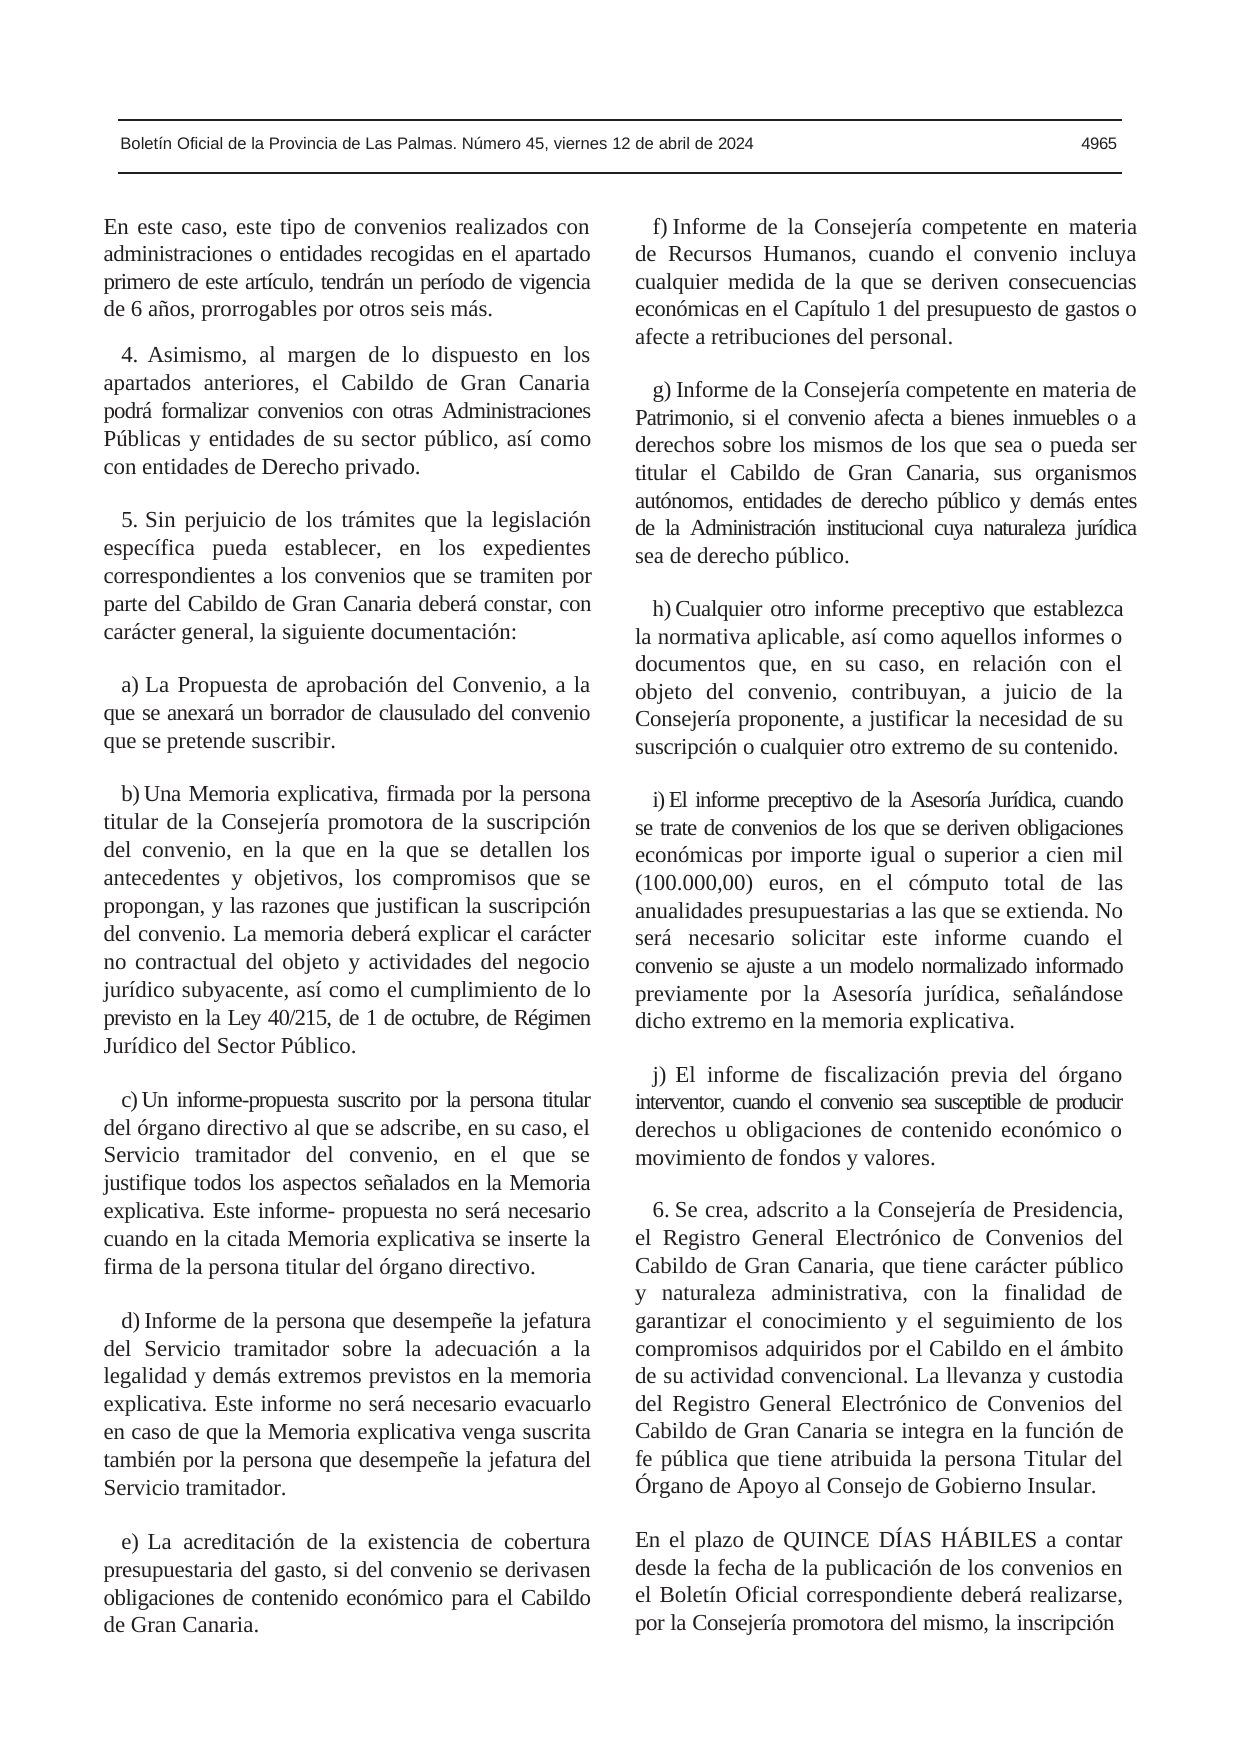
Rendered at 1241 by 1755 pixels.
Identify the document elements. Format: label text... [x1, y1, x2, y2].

list Una Memoria explicativa, firmada por la persona titular de la Consejería promotora de la suscripción del convenio, en la que en la que se detallen los antecedentes y objetivos, los compromisos que se propongan, y las razones que justifican la suscripción del convenio. La memoria deberá explicar el carácter no contractual del objeto y actividades del negocio jurídico subyacente, así como el cumplimiento de lo previsto en la Ley 40/215, de 1 de octubre, de Régimen Jurídico del Sector Público. [103, 781, 591, 1058]
list El informe preceptivo de la Asesoría Jurídica, cuando se trate de convenios de los que se deriven obligaciones económicas por importe igual o superior a cien mil (100.000,00) euros, en el cómputo total de las anualidades presupuestarias a las que se extienda. No será necesario solicitar este informe cuando el convenio se ajuste a un modelo normalizado informado previamente por la Asesoría jurídica, señalándose dicho extremo en la memoria explicativa. [635, 786, 1124, 1033]
list El informe de fiscalización previa del órgano interventor, cuando el convenio sea susceptible de producir derechos u obligaciones de contenido económico o movimiento de fondos y valores. [635, 1061, 1123, 1170]
list La acreditación de la existencia de cobertura presupuestaria del gasto, si del convenio se derivasen obligaciones de contenido económico para el Cabildo de Gran Canaria. [103, 1528, 591, 1638]
list Cualquier otro informe preceptivo que establezca la normativa aplicable, así como aquellos informes o documentos que, en su caso, en relación con el objeto del convenio, contribuyan, a juicio de la Consejería proponente, a justificar la necesidad de su suscripción o cualquier otro extremo de su contenido. [635, 595, 1123, 759]
list La Propuesta de aprobación del Convenio, a la que se anexará un borrador de clausulado del convenio que se pretende suscribir. [103, 671, 591, 754]
list Informe de la Consejería competente en materia de Recursos Humanos, cuando el convenio incluya cualquier medida de la que se deriven consecuencias económicas en el Capítulo 1 del presupuesto de gastos o afecte a retribuciones del personal. [635, 213, 1137, 349]
list Informe de la Consejería competente en materia de Patrimonio, si el convenio afecta a bienes inmuebles o a derechos sobre los mismos de los que sea o pueda ser titular el Cabildo de Gran Canaria, sus organismos autónomos, entidades de derecho público y demás entes de la Administración institucional cuya naturaleza jurídica sea de derecho público. [635, 376, 1137, 568]
list Un informe-propuesta suscrito por la persona titular del órgano directivo al que se adscribe, en su caso, el Servicio tramitador del convenio, en el que se justifique todos los aspectos señalados en la Memoria explicativa. Este informe- propuesta no será necesario cuando en la citada Memoria explicativa se inserte la firma de la persona titular del órgano directivo. [103, 1086, 591, 1279]
text En el plazo de QUINCE DÍAS HÁBILES a contar desde la fecha de la publicación de los convenios en el Boletín Oficial correspondiente deberá realizarse, por la Consejería promotora del mismo, la inscripción [635, 1526, 1123, 1635]
list Informe de la persona que desempeñe la jefatura del Servicio tramitador sobre la adecuación a la legalidad y demás extremos previstos en la memoria explicativa. Este informe no será necesario evacuarlo en caso de que la Memoria explicativa venga suscrita también por la persona que desempeñe la jefatura del Servicio tramitador. [103, 1307, 591, 1501]
text En este caso, este tipo de convenios realizados con administraciones o entidades recogidas en el apartado primero de este artículo, tendrán un período de vigencia de 6 años, prorrogables por otros seis más. [103, 213, 591, 322]
list Se crea, adscrito a la Consejería de Presidencia, el Registro General Electrónico de Convenios del Cabildo de Gran Canaria, que tiene carácter público y naturaleza administrativa, con la finalidad de garantizar el conocimiento y el seguimiento de los compromisos adquiridos por el Cabildo en el ámbito de su actividad convencional. La llevanza y custodia del Registro General Electrónico de Convenios del Cabildo de Gran Canaria se integra en la función de fe pública que tiene atribuida la persona Titular del Órgano de Apoyo al Consejo de Gobierno Insular. [635, 1197, 1123, 1499]
list Sin perjuicio de los trámites que la legislación específica pueda establecer, en los expedientes correspondientes a los convenios que se tramiten por parte del Cabildo de Gran Canaria deberá constar, con carácter general, la siguiente documentación: [103, 506, 592, 644]
list Asimismo, al margen de lo dispuesto en los apartados anteriores, el Cabildo de Gran Canaria podrá formalizar convenios con otras Administraciones Públicas y entidades de su sector público, así como con entidades de Derecho privado. [103, 341, 591, 479]
